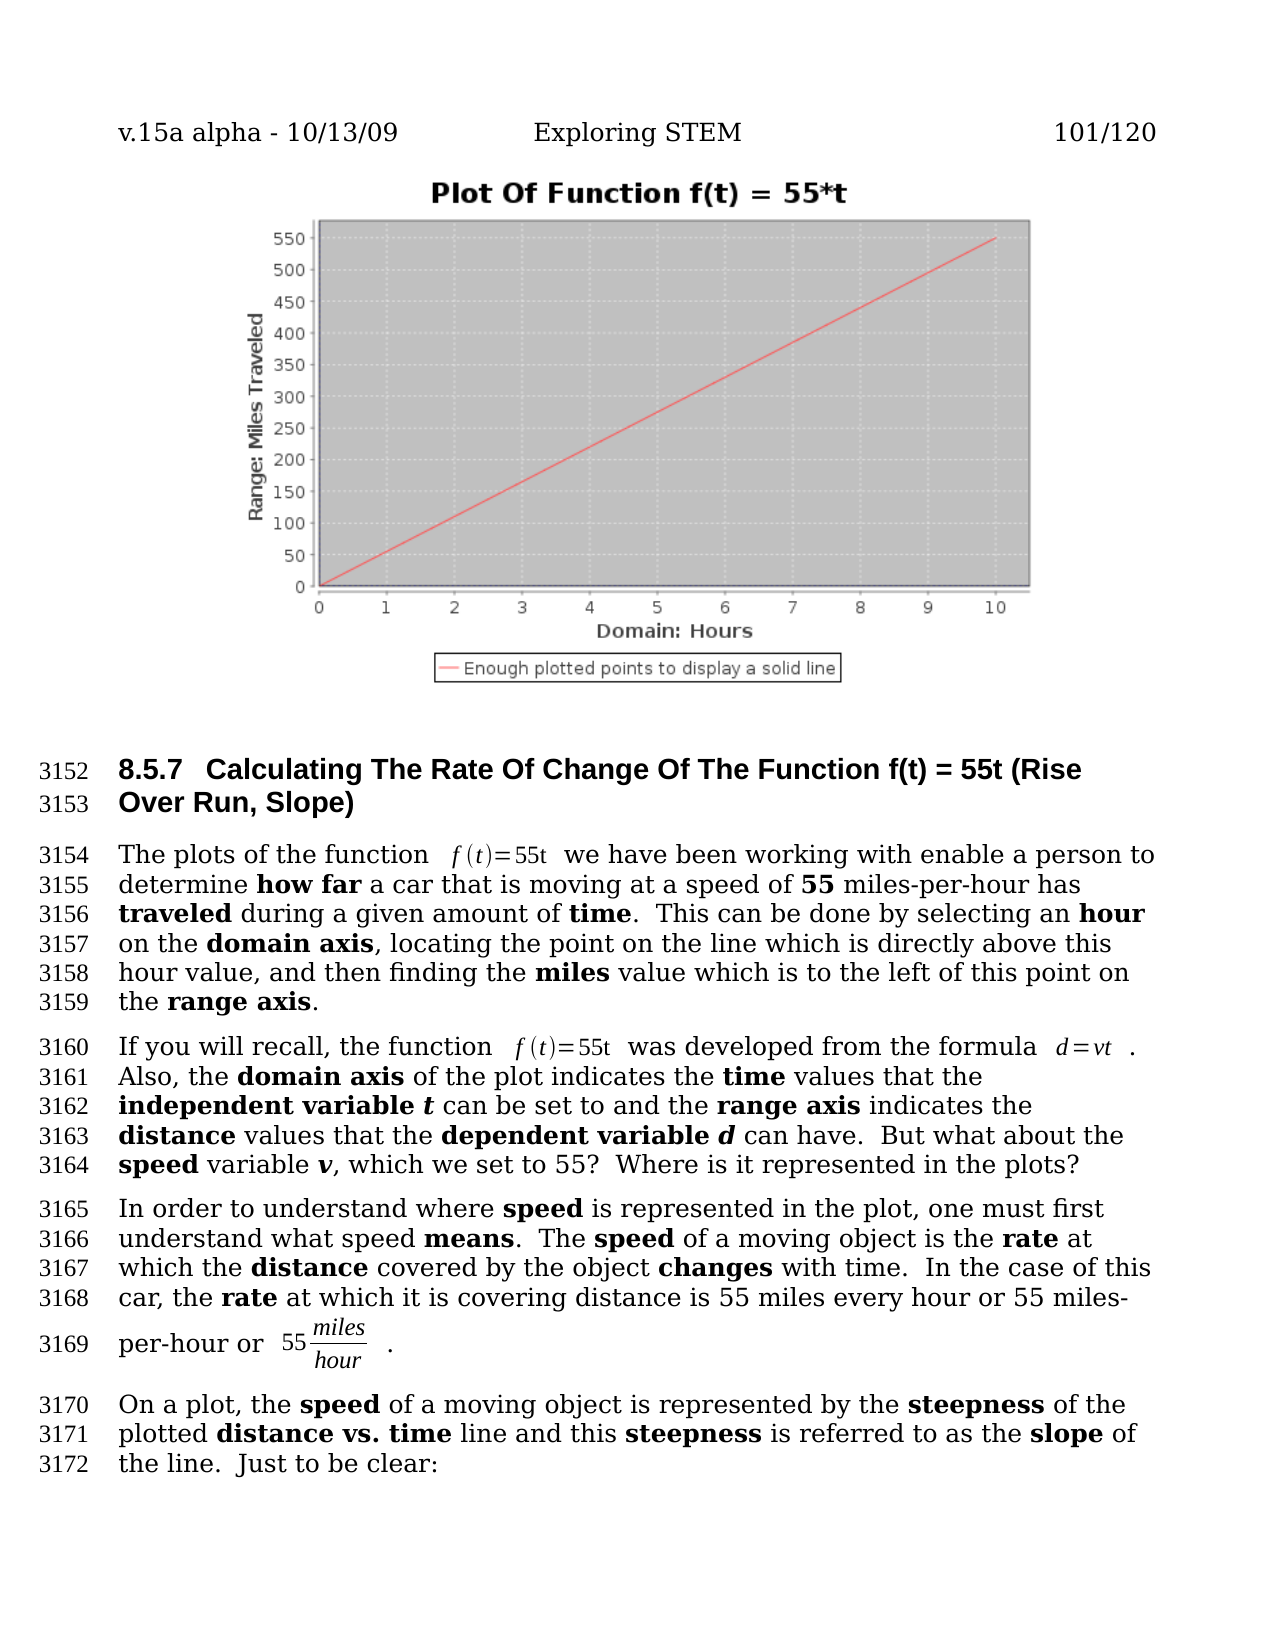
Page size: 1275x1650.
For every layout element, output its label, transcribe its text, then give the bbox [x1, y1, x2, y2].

picture [230, 176, 1046, 684]
text The plots of the functionwe have been working with enable a person to determine how far a car that is moving at a speed of 55 miles-per-hour has traveled during a given amount of time. This can be done by selecting an hour on the domain axis, locating the point on the line which is directly above this hour value, and then finding the miles value which is to the left of this point on the range axis. [118, 840, 1157, 1017]
subtitle Calculating The Rate Of Change Of The Function f(t) = 55t (Rise Over Run, Slope) [118, 752, 1157, 819]
text If you will recall, the functionwas developed from the formula. Also, the domain axis of the plot indicates the time values that the independent variable t can be set to and the range axis indicates the distance values that the dependent variable d can have. But what about the speed variable v, which we set to 55? Where is it represented in the plots? [118, 1032, 1157, 1179]
text On a plot, the speed of a moving object is represented by the steepness of the plotted distance vs. time line and this steepness is referred to as the slope of the line. Just to be clear: [118, 1390, 1157, 1478]
text In order to understand where speed is represented in the plot, one must first understand what speed means. The speed of a moving object is the rate at which the distance covered by the object changes with time. In the case of this car, the rate at which it is covering distance is 55 miles every hour or 55 miles-per-hour or. [118, 1194, 1157, 1375]
